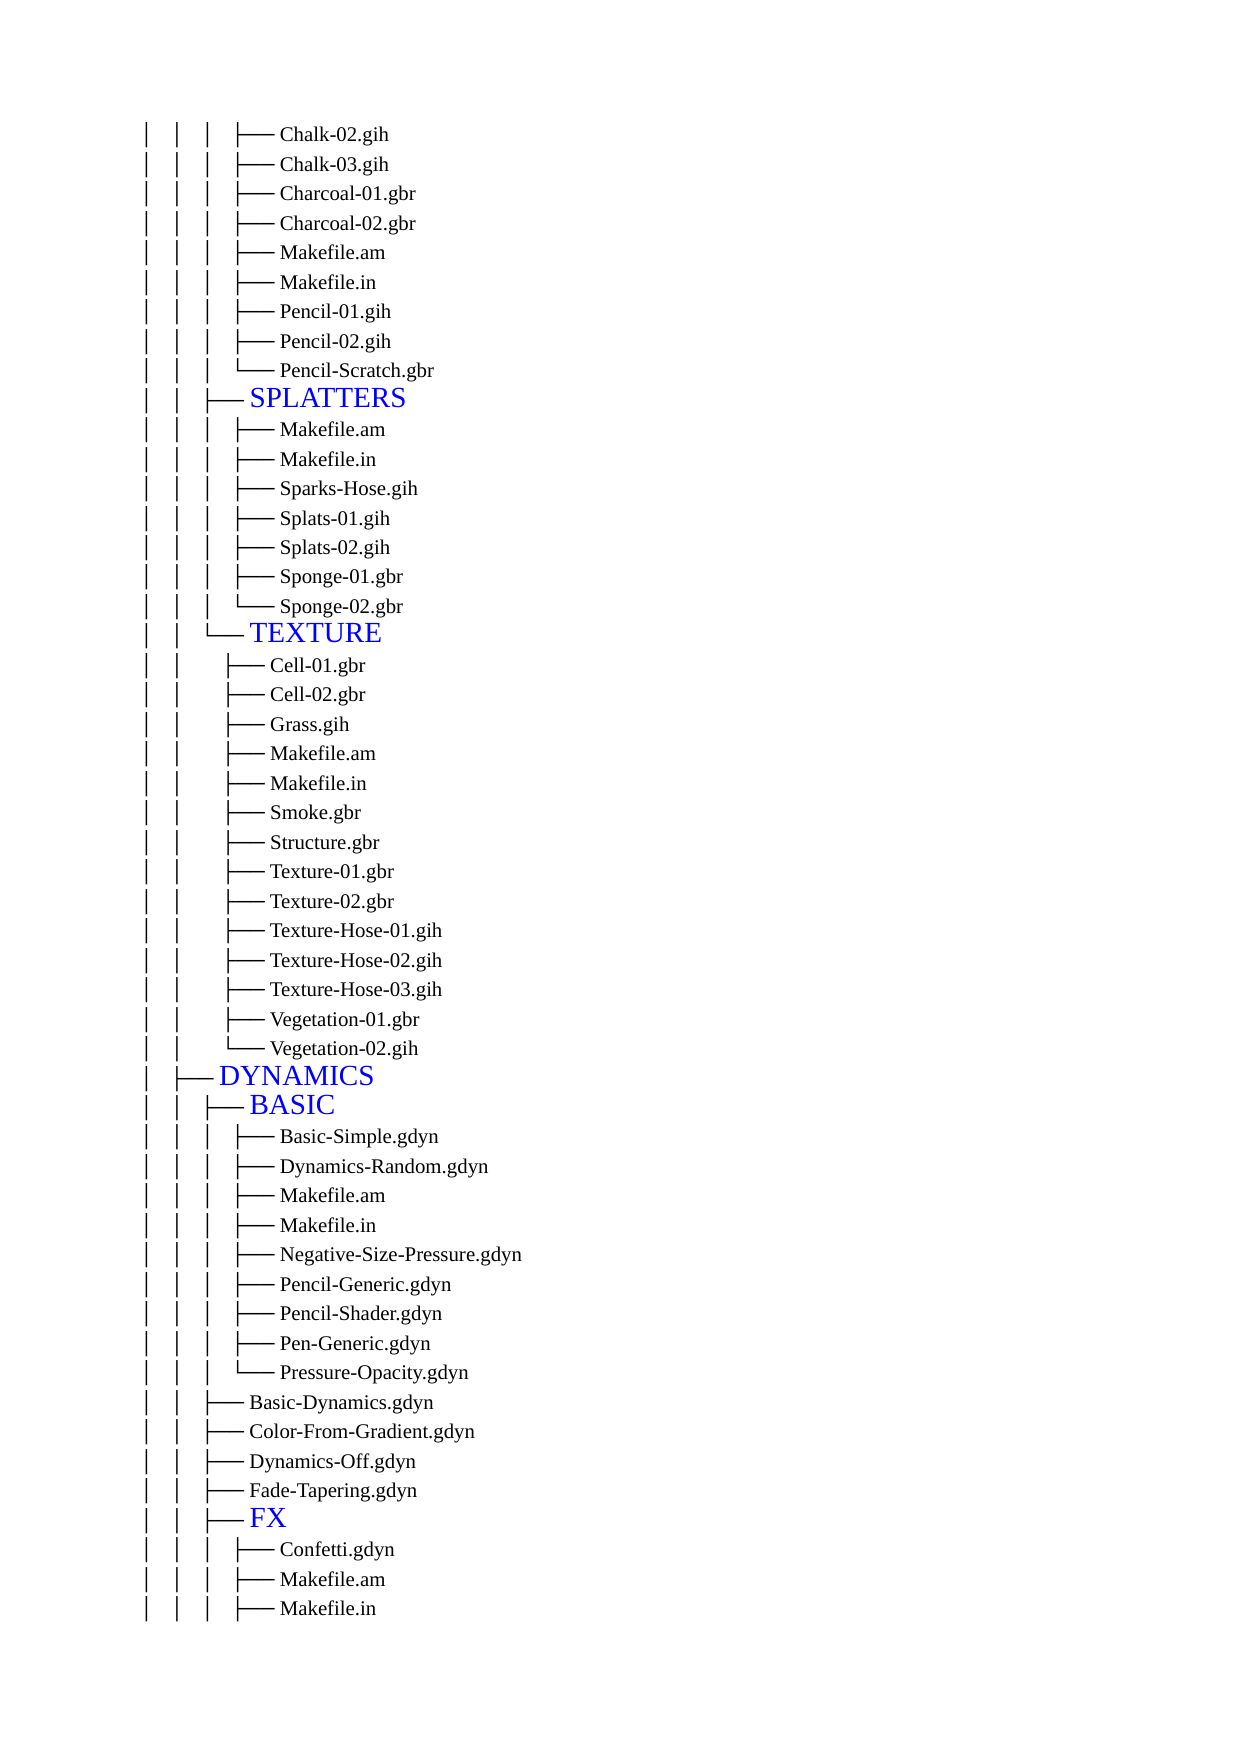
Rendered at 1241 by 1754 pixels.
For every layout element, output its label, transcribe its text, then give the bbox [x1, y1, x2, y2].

text │ │ ├── Dynamics-Off.gdyn [118, 1445, 1122, 1474]
text │ │ ├── Texture-Hose-03.gih [118, 973, 1122, 1002]
text │ │ ├── Texture-01.gbr [118, 855, 1122, 884]
text │ │ ├── Cell-02.gbr [118, 678, 1122, 708]
text │ │ ├── BASIC [118, 1091, 1122, 1120]
text │ │ ├── Vegetation-01.gbr [118, 1002, 1122, 1032]
text │ │ │ ├── Dynamics-Random.gdyn [118, 1150, 1122, 1179]
text │ │ │ ├── Charcoal-02.gbr [118, 207, 1122, 236]
text │ │ ├── Cell-01.gbr [118, 649, 1122, 678]
text │ │ │ ├── Pencil-02.gih [118, 324, 1122, 354]
text │ │ │ ├── Makefile.am [118, 1563, 1122, 1592]
text │ │ │ ├── Pencil-Generic.gdyn [118, 1268, 1122, 1297]
text │ │ └── Vegetation-02.gih [118, 1032, 1122, 1061]
text │ │ ├── Grass.gih [118, 708, 1122, 737]
text │ │ ├── Structure.gbr [118, 826, 1122, 855]
text │ │ │ ├── Pencil-Shader.gdyn [118, 1297, 1122, 1327]
text │ │ │ ├── Splats-02.gih [118, 531, 1122, 560]
text │ │ ├── FX [118, 1504, 1122, 1533]
text │ │ │ ├── Chalk-02.gih [118, 118, 1122, 148]
text │ │ │ ├── Sponge-01.gbr [118, 560, 1122, 590]
text │ │ │ ├── Pencil-01.gih [118, 295, 1122, 324]
text │ │ ├── Texture-02.gbr [118, 884, 1122, 914]
text │ │ │ ├── Makefile.in [118, 266, 1122, 295]
text │ │ │ ├── Makefile.in [118, 442, 1122, 472]
text │ │ │ ├── Makefile.in [118, 1209, 1122, 1238]
text │ │ ├── SPLATTERS [118, 383, 1122, 413]
text │ │ ├── Makefile.in [118, 767, 1122, 796]
text │ │ │ ├── Sparks-Hose.gih [118, 472, 1122, 501]
text │ │ ├── Makefile.am [118, 737, 1122, 767]
text │ │ │ ├── Makefile.am [118, 1179, 1122, 1209]
text │ │ ├── Smoke.gbr [118, 796, 1122, 826]
text │ │ └── TEXTURE [118, 619, 1122, 649]
text │ │ │ ├── Makefile.am [118, 413, 1122, 442]
text │ │ │ ├── Confetti.gdyn [118, 1533, 1122, 1563]
text │ │ ├── Fade-Tapering.gdyn [118, 1474, 1122, 1504]
text │ │ │ ├── Splats-01.gih [118, 501, 1122, 531]
text │ │ │ └── Pressure-Opacity.gdyn [118, 1356, 1122, 1386]
text │ │ ├── Color-From-Gradient.gdyn [118, 1415, 1122, 1445]
text │ │ │ └── Sponge-02.gbr [118, 590, 1122, 619]
text │ ├── DYNAMICS [118, 1061, 1122, 1091]
text │ │ │ ├── Makefile.am [118, 236, 1122, 266]
text │ │ │ ├── Pen-Generic.gdyn [118, 1327, 1122, 1356]
text │ │ ├── Texture-Hose-01.gih [118, 914, 1122, 943]
text │ │ │ ├── Negative-Size-Pressure.gdyn [118, 1238, 1122, 1268]
text │ │ ├── Texture-Hose-02.gih [118, 943, 1122, 973]
text │ │ │ └── Pencil-Scratch.gbr [118, 354, 1122, 383]
text │ │ │ ├── Makefile.in [118, 1592, 1122, 1622]
text │ │ │ ├── Charcoal-01.gbr [118, 177, 1122, 207]
text │ │ ├── Basic-Dynamics.gdyn [118, 1386, 1122, 1415]
text │ │ │ ├── Basic-Simple.gdyn [118, 1120, 1122, 1150]
text │ │ │ ├── Chalk-03.gih [118, 148, 1122, 177]
